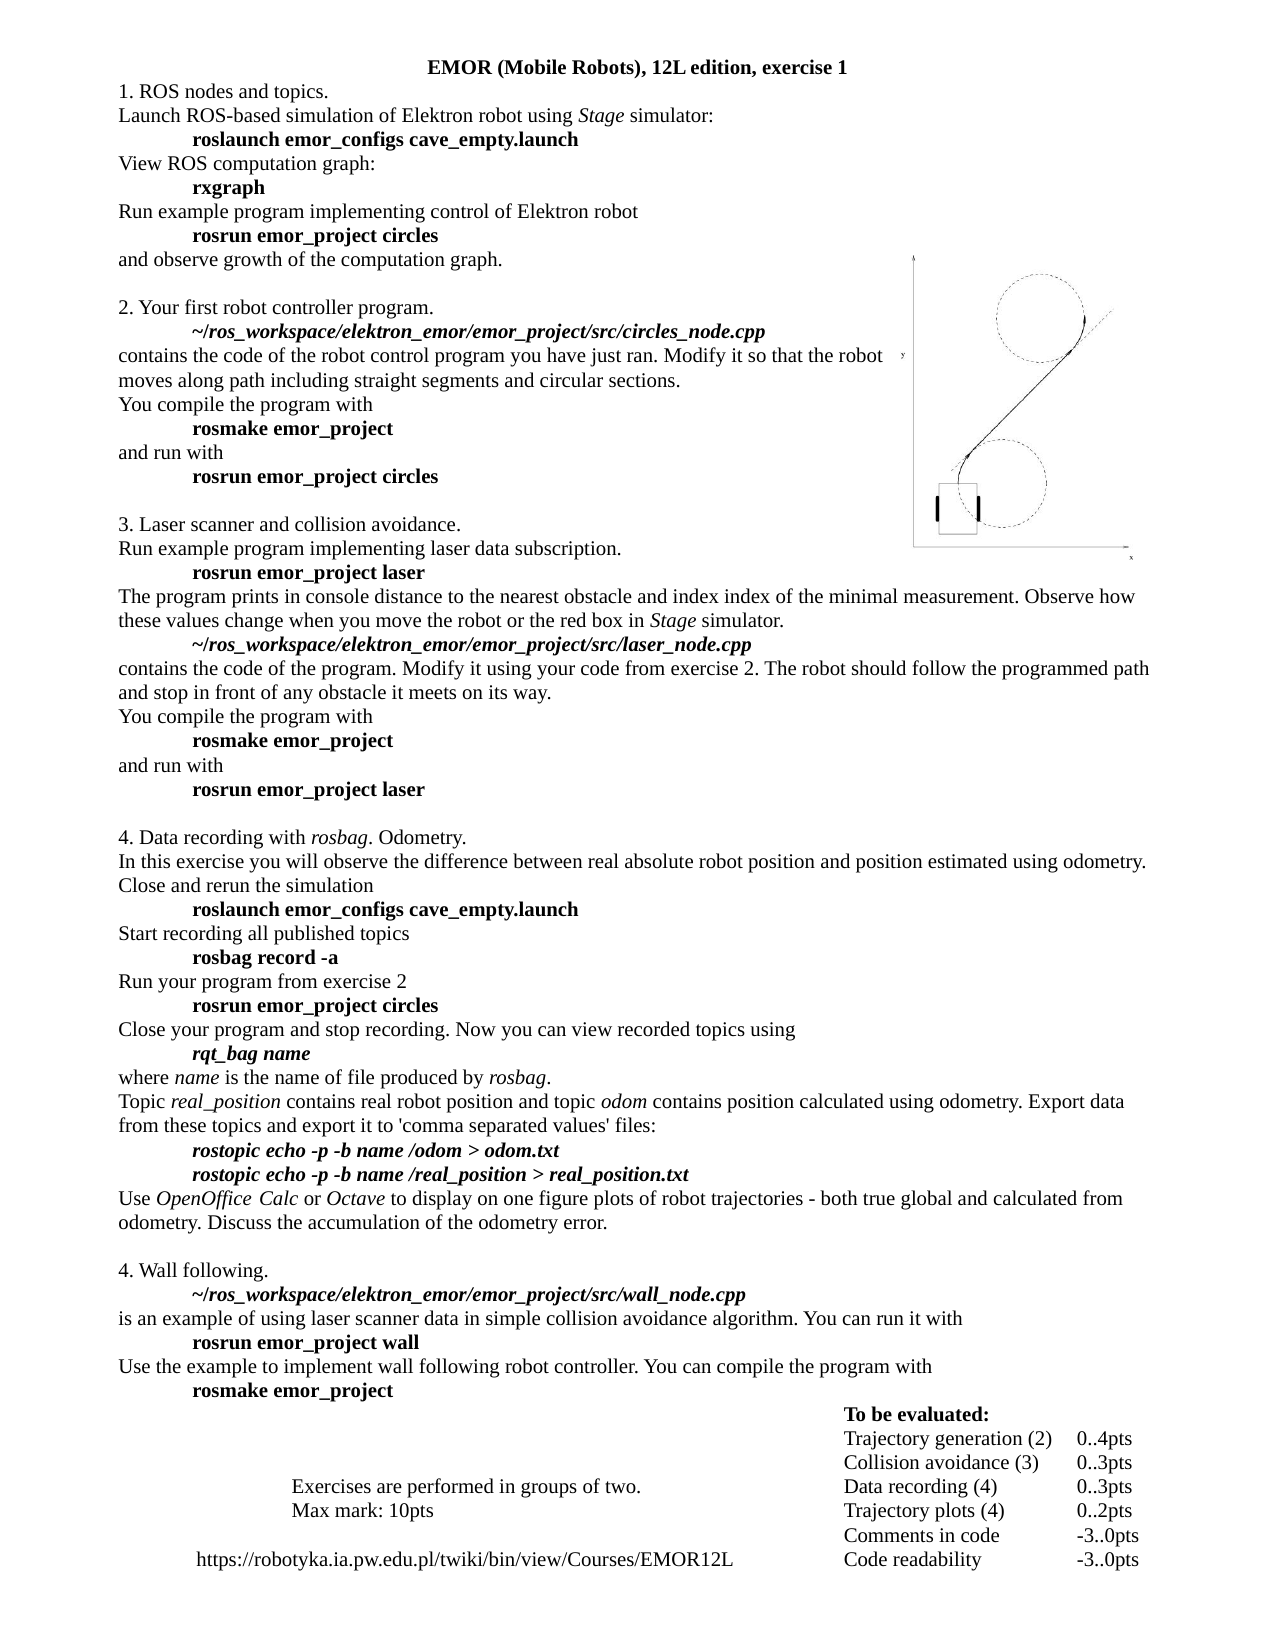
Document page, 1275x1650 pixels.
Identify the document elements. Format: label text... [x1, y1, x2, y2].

text rostopic echo -p -b name /odom > odom.txt [118, 1137, 1157, 1162]
text Trajectory generation (2) 0..4pts [291, 1426, 1157, 1450]
text [1134, 464, 1157, 488]
text The program prints in console distance to the nearest obstacle and index index of the minimal measurement. Observe how these values change when you move the robot or the red box in Stage simulator. [118, 584, 1157, 632]
text Run your program from exercise 2 [118, 969, 1157, 993]
text To be evaluated: [291, 1402, 1157, 1426]
text roslaunch emor_configs cave_empty.launch [118, 127, 1157, 151]
text rosrun emor_project laser [118, 777, 1157, 801]
text 4. Data recording with rosbag. Odometry. [118, 825, 1157, 849]
text and run with [118, 752, 1157, 777]
text rxgraph [118, 175, 1157, 199]
text [1134, 440, 1157, 464]
text rosrun emor_project laser [118, 560, 1157, 584]
text Close your program and stop recording. Now you can view recorded topics using [118, 1017, 1157, 1041]
text Run example program implementing control of Elektron robot [118, 199, 1157, 223]
text rostopic echo -p -b name /real_position > real_position.txt [118, 1162, 1157, 1186]
text Collision avoidance (3) 0..3pts [291, 1450, 1157, 1474]
text rqt_bag name [118, 1041, 1157, 1065]
text rosmake emor_project [118, 728, 1157, 752]
text and observe growth of the computation graph. [118, 247, 1157, 271]
text ~/ros_workspace/elektron_emor/emor_project/src/laser_node.cpp [118, 632, 1157, 656]
text where name is the name of file produced by rosbag. [118, 1065, 1157, 1089]
text is an example of using laser scanner data in simple collision avoidance algorithm. You can run it with [118, 1306, 1157, 1330]
text contains the code of the program. Modify it using your code from exercise 2. The robot should follow the programmed path and stop in front of any obstacle it meets on its way. [118, 656, 1157, 704]
text rosrun emor_project circles [118, 223, 1157, 247]
text Exercises are performed in groups of two. Data recording (4) 0..3pts [291, 1474, 1157, 1498]
text rosbag record -a [118, 945, 1157, 969]
picture [900, 255, 1134, 560]
text rosrun emor_project circles [118, 993, 1157, 1017]
text rosrun emor_project wall [118, 1330, 1157, 1354]
text You compile the program with [118, 704, 1157, 728]
text 4. Wall following. [118, 1258, 1157, 1282]
text https://robotyka.ia.pw.edu.pl/twiki/bin/view/Courses/EMOR12L Code readability -3..0pts [196, 1547, 1157, 1571]
text Max mark: 10pts Trajectory plots (4) 0..2pts [291, 1498, 1157, 1522]
text 3. Laser scanner and collision avoidance. [118, 512, 900, 536]
text 1. ROS nodes and topics. [118, 79, 1157, 103]
text roslaunch emor_configs cave_empty.launch [118, 897, 1157, 921]
text Topic real_position contains real robot position and topic odom contains position calculated using odometry. Export data from these topics and export it to 'comma separated values' files: [118, 1089, 1157, 1137]
text and run with [118, 440, 900, 464]
text ~/ros_workspace/elektron_emor/emor_project/src/circles_node.cpp [118, 319, 900, 343]
text In this exercise you will observe the difference between real absolute robot position and position estimated using odometry. [118, 849, 1157, 873]
text Use OpenOffice Calc or Octave to display on one figure plots of robot trajectories - both true global and calculated from odometry. Discuss the accumulation of the odometry error. [118, 1186, 1157, 1234]
text Close and rerun the simulation [118, 873, 1157, 897]
text EMOR (Mobile Robots), 12L edition, exercise 1 [118, 55, 1157, 79]
text You compile the program with [118, 392, 900, 416]
text Comments in code -3..0pts [291, 1522, 1157, 1547]
text Start recording all published topics [118, 921, 1157, 945]
text rosmake emor_project [118, 416, 900, 440]
text 2. Your first robot controller program. [118, 295, 900, 319]
text Launch ROS-based simulation of Elektron robot using Stage simulator: [118, 103, 1157, 127]
text contains the code of the robot control program you have just ran. Modify it so that the robot moves along path including straight segments and circular sections. [118, 343, 900, 392]
text View ROS computation graph: [118, 151, 1157, 175]
text Use the example to implement wall following robot controller. You can compile the program with [118, 1354, 1157, 1378]
text Run example program implementing laser data subscription. [118, 536, 900, 560]
text rosrun emor_project circles [118, 464, 900, 488]
text ~/ros_workspace/elektron_emor/emor_project/src/wall_node.cpp [118, 1282, 1157, 1306]
text [1134, 416, 1157, 440]
text rosmake emor_project [118, 1378, 1157, 1402]
